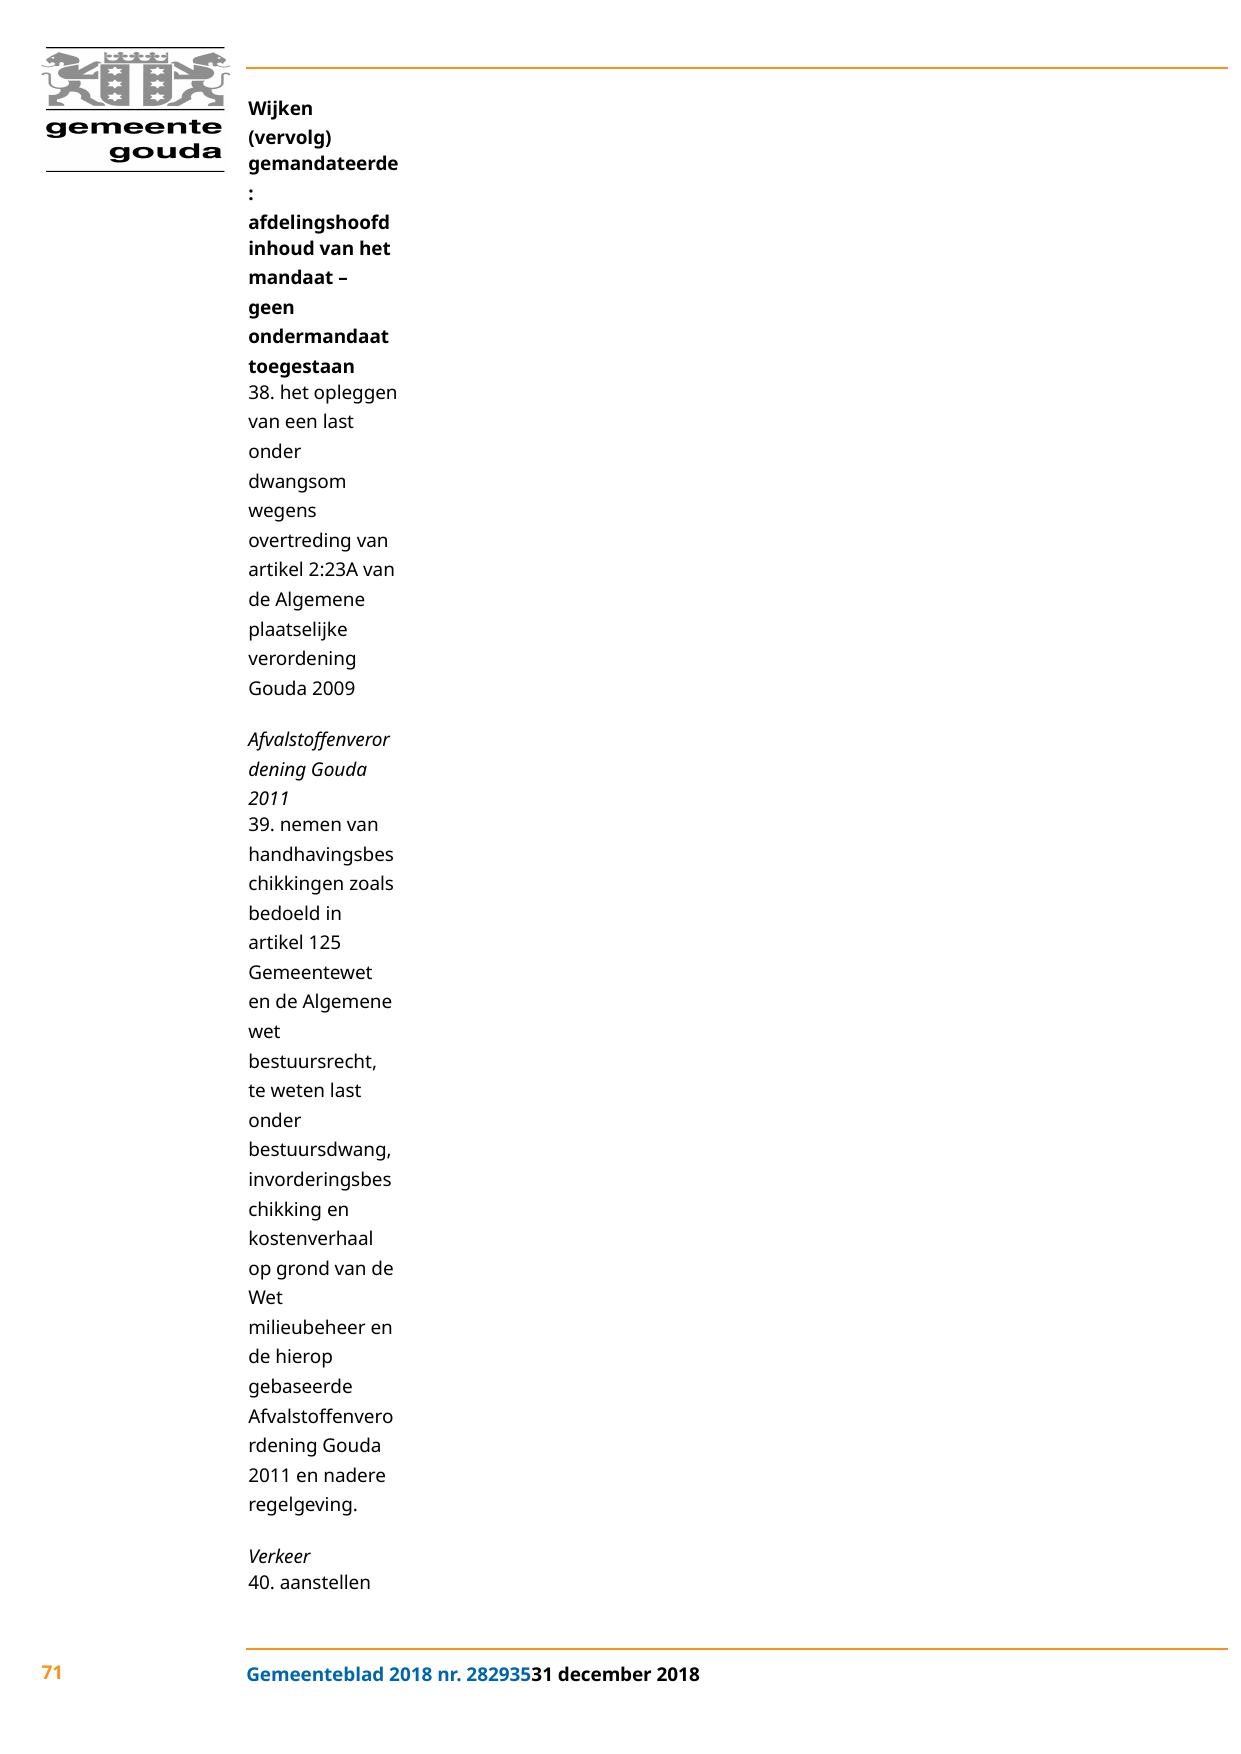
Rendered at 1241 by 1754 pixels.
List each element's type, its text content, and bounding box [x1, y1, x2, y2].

table_cell [248, 1518, 398, 1543]
table_cell 40. aanstellen [248, 1569, 398, 1594]
table_cell inhoud van het mandaat – geen ondermandaat toegestaan [248, 235, 398, 379]
table_cell 38. het opleggen van een last onder dwangsom wegens overtreding van artikel 2:23A van de Algemene plaatselijke verordening Gouda 2009 [248, 379, 398, 701]
picture [41, 47, 231, 172]
table_cell [248, 701, 398, 726]
table_cell gemandateerde: afdelingshoofd [248, 150, 398, 235]
table_cell 39. nemen van handhavingsbeschikkingen zoals bedoeld in artikel 125 Gemeentewet en de Algemene wet bestuursrecht, te weten last onder bestuursdwang, invorderingsbeschikking en kostenverhaal op grond van de Wet milieubeheer en de hierop gebaseerde Afvalstoffenverordening Gouda 2011 en nadere regelgeving. [248, 811, 398, 1517]
table_cell Wijken (vervolg) [248, 95, 398, 150]
table_cell Verkeer [248, 1543, 398, 1569]
table_cell Afvalstoffenverordening Gouda 2011 [248, 726, 398, 811]
